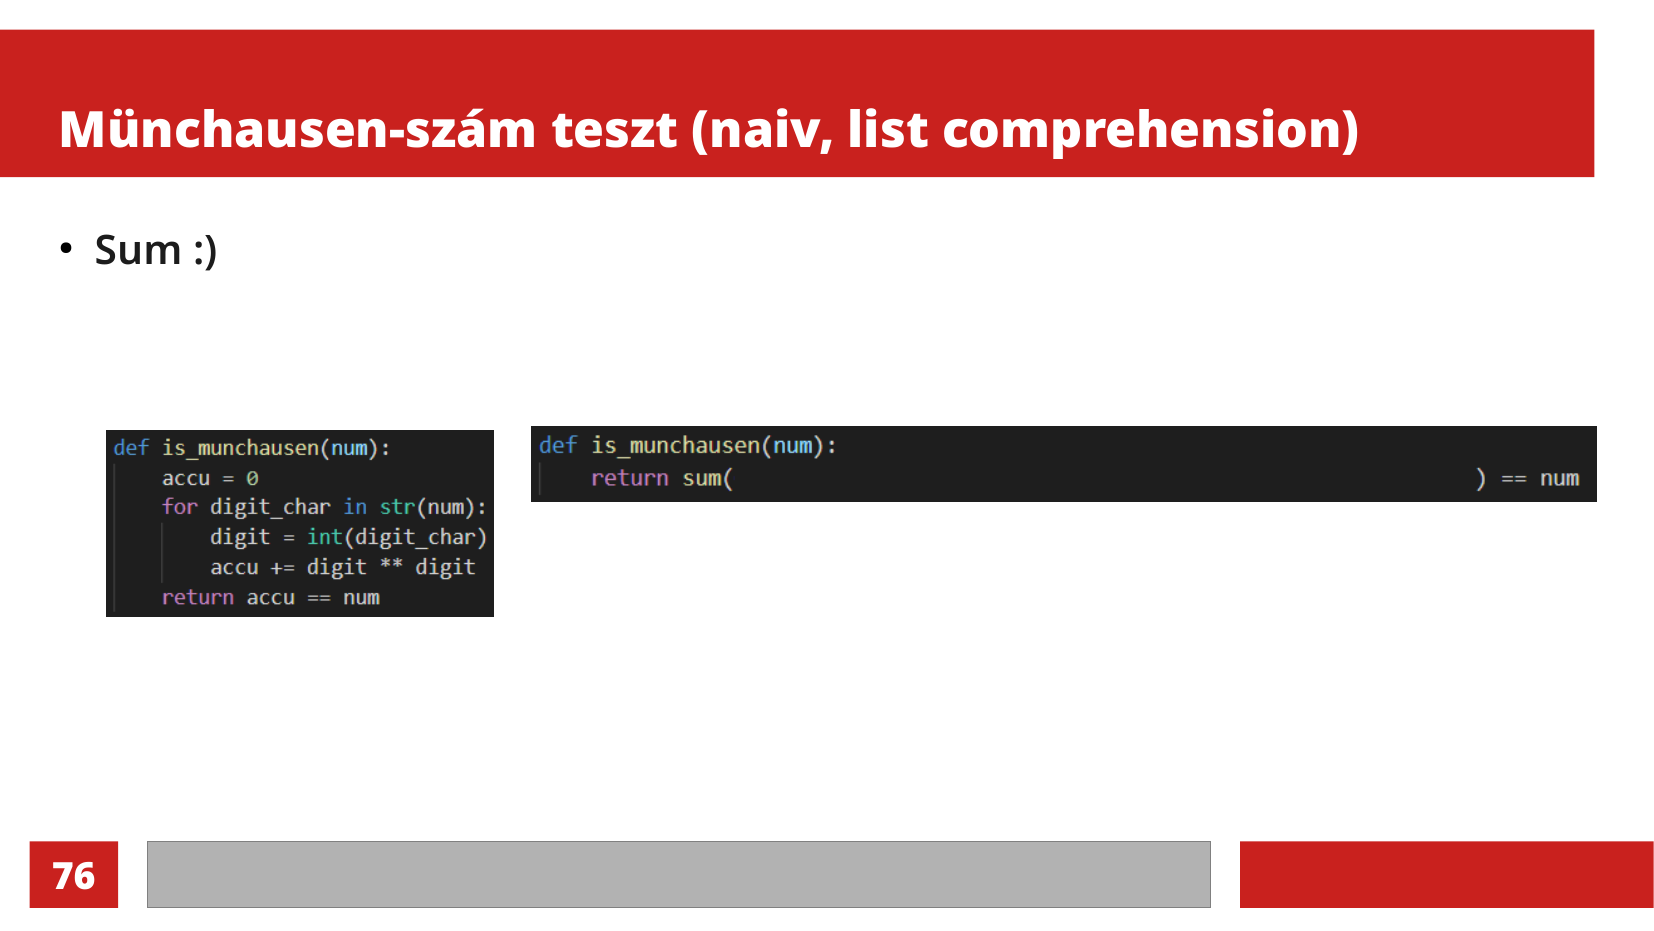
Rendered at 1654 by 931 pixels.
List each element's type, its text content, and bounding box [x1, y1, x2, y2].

picture [106, 430, 494, 617]
list Sum :) [59, 221, 1565, 443]
title Münchausen-szám teszt (naiv, list comprehension) [59, 44, 1595, 163]
picture [531, 426, 1597, 502]
